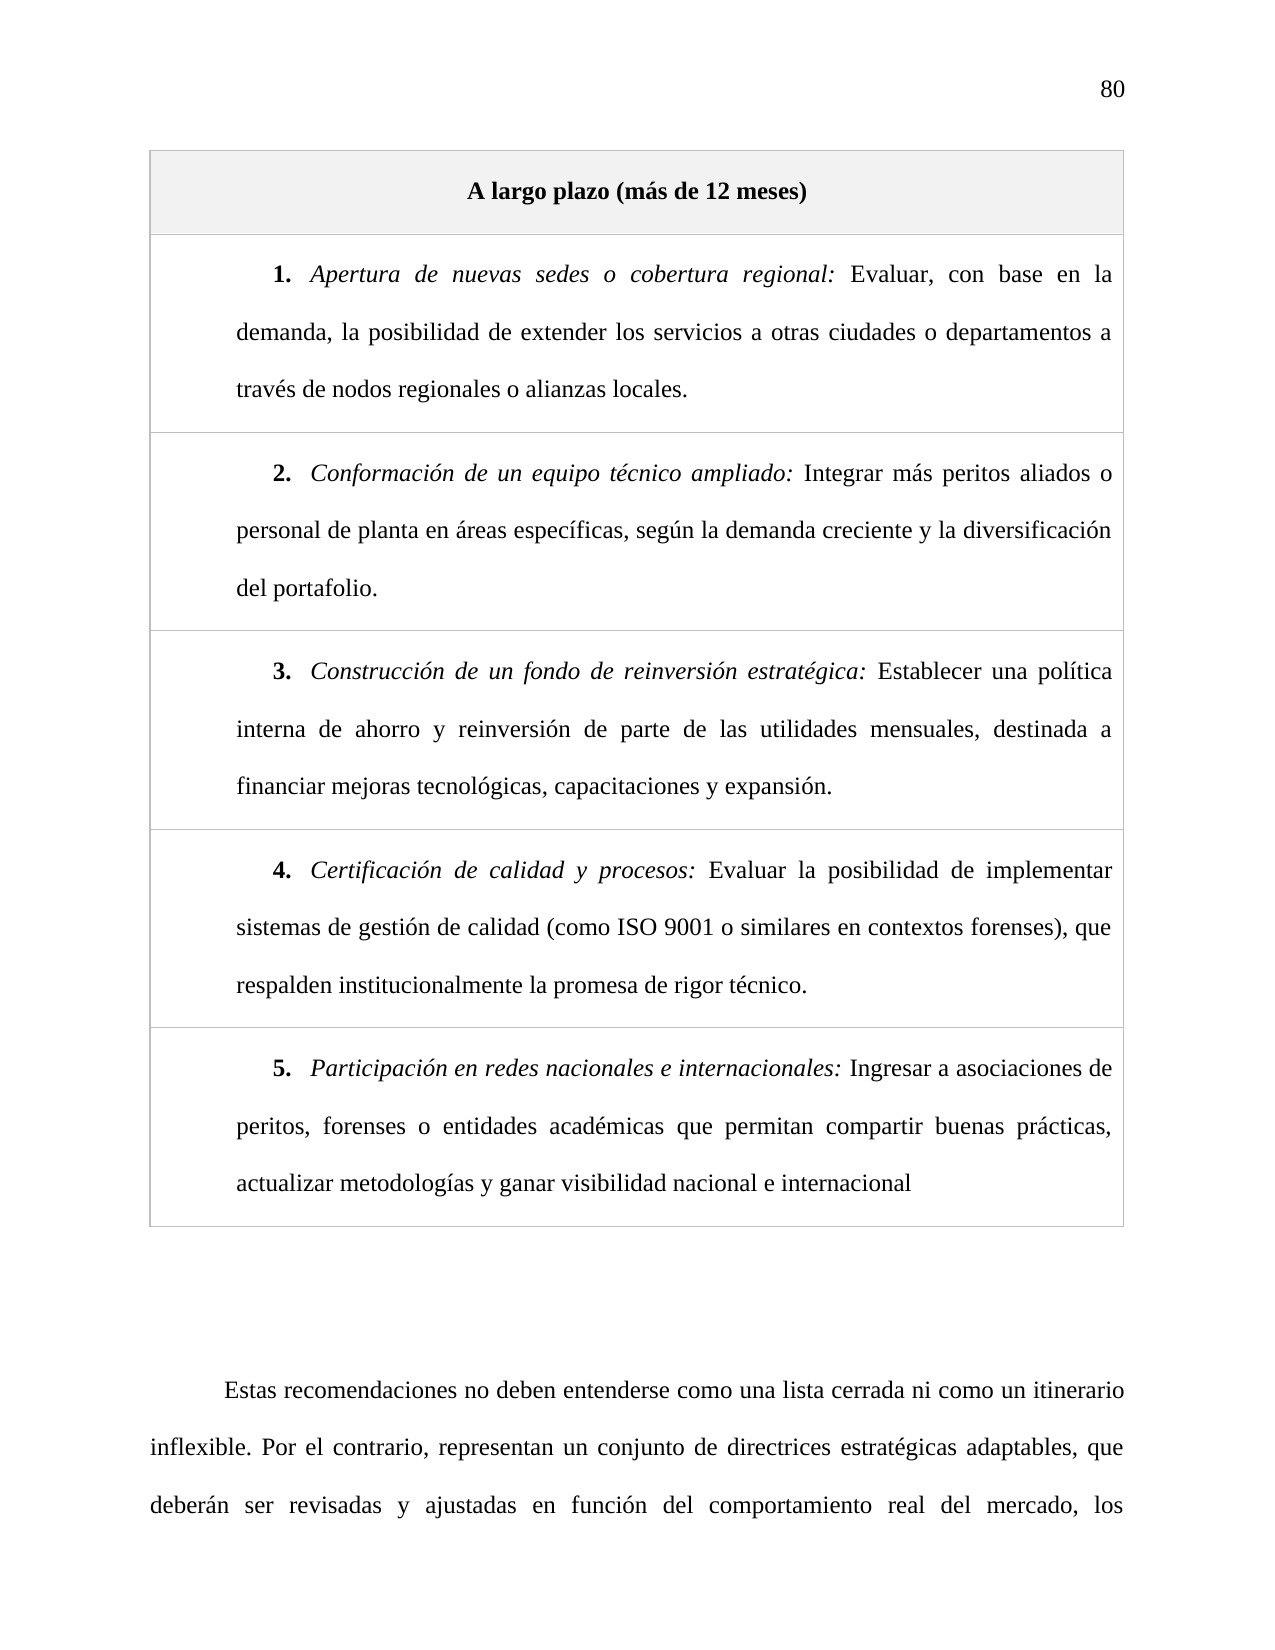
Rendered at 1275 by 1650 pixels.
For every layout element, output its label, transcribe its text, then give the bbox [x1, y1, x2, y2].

table_cell Apertura de nuevas sedes o cobertura regional: Evaluar, con base en la demanda, la posibilidad de extender los servicios a otras ciudades o departamentos a través de nodos regionales o alianzas locales. [151, 235, 1123, 432]
text Estas recomendaciones no deben entenderse como una lista cerrada ni como un itinerario inflexible. Por el contrario, representan un conjunto de directrices estratégicas adaptables, que deberán ser revisadas y ajustadas en función del comportamiento real del mercado, los [150, 1375, 1125, 1519]
table_cell Participación en redes nacionales e internacionales: Ingresar a asociaciones de peritos, forenses o entidades académicas que permitan compartir buenas prácticas, actualizar metodologías y ganar visibilidad nacional e internacional [151, 1028, 1123, 1226]
table_header A largo plazo (más de 12 meses) [151, 151, 1123, 233]
table_cell Construcción de un fondo de reinversión estratégica: Establecer una política interna de ahorro y reinversión de parte de las utilidades mensuales, destinada a financiar mejoras tecnológicas, capacitaciones y expansión. [151, 631, 1123, 829]
table_cell Certificación de calidad y procesos: Evaluar la posibilidad de implementar sistemas de gestión de calidad (como ISO 9001 o similares en contextos forenses), que respalden institucionalmente la promesa de rigor técnico. [151, 830, 1123, 1027]
table_cell Conformación de un equipo técnico ampliado: Integrar más peritos aliados o personal de planta en áreas específicas, según la demanda creciente y la diversificación del portafolio. [151, 433, 1123, 630]
